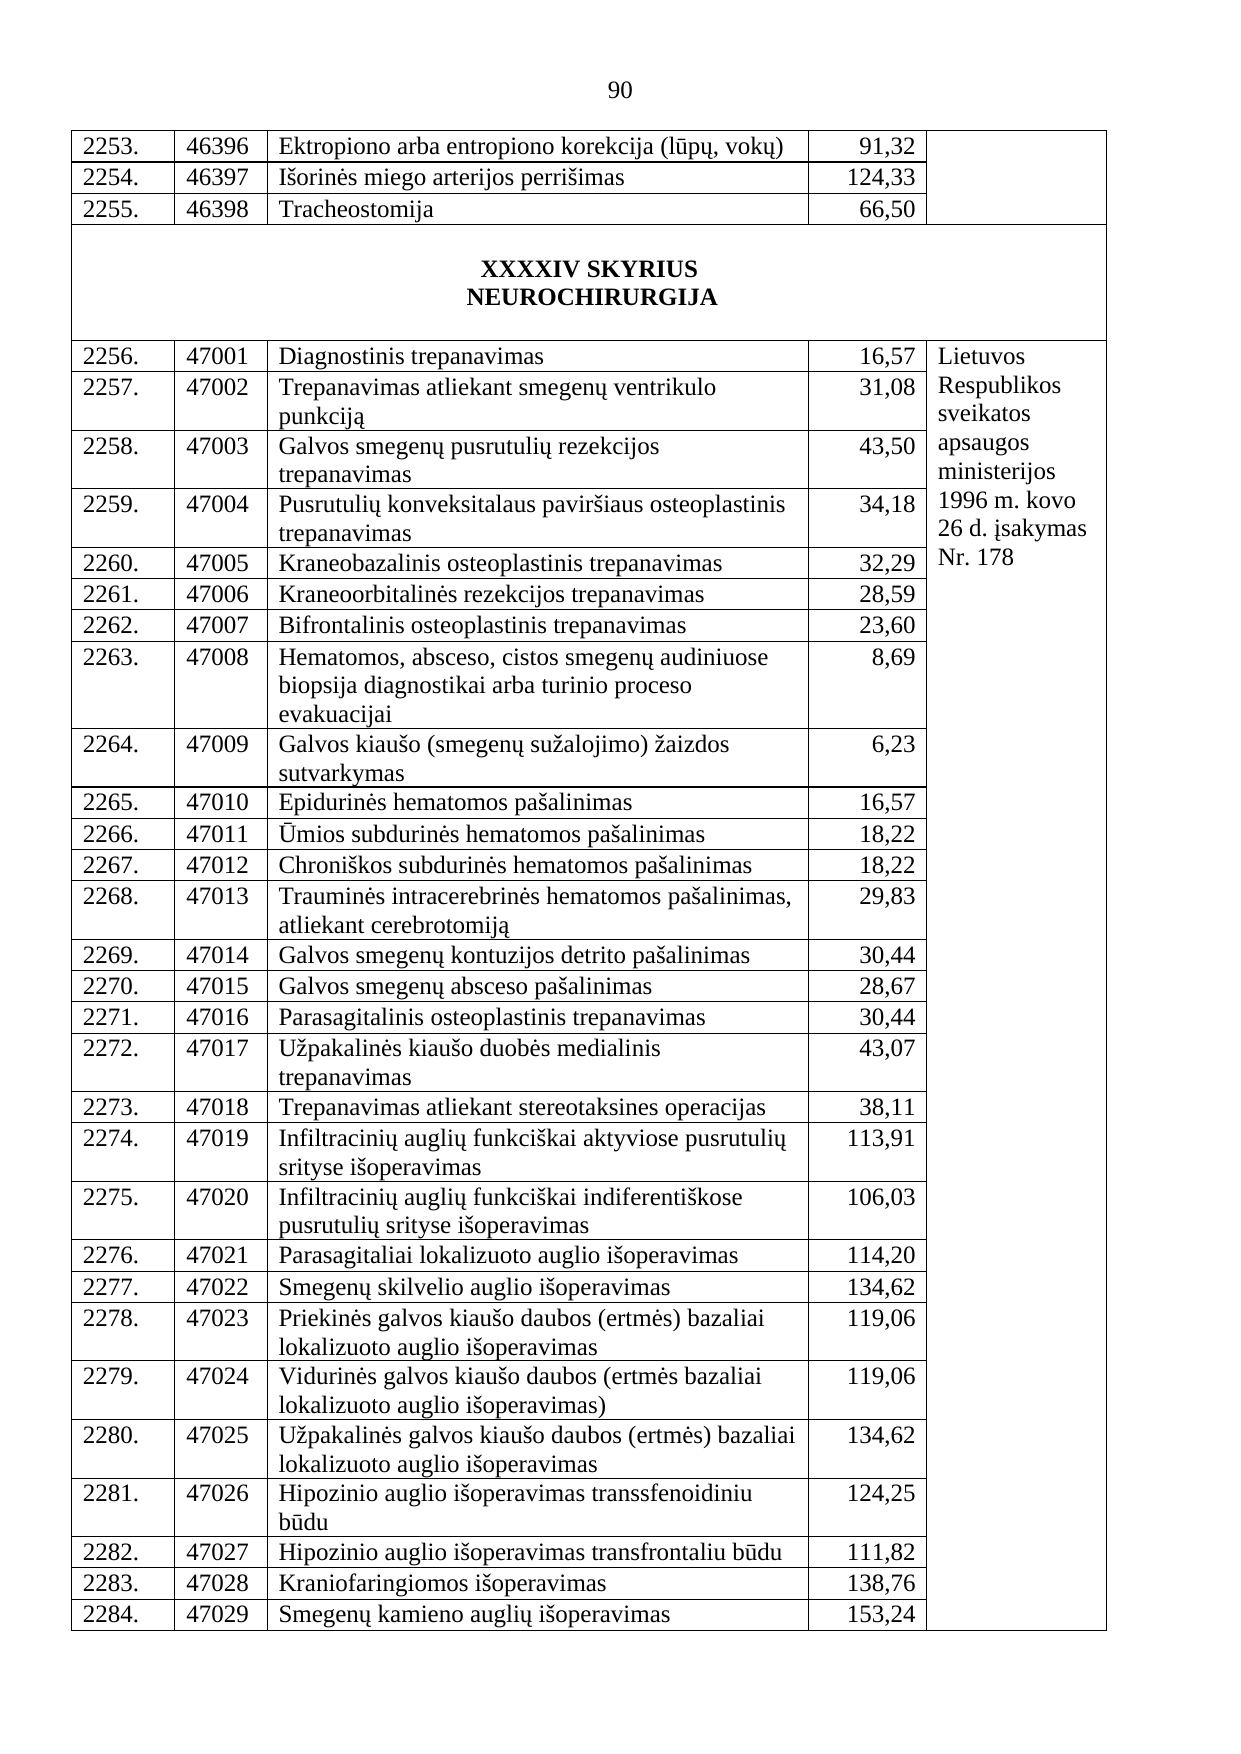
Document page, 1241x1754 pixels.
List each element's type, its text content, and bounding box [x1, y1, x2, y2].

table_cell 2271. [72, 1002, 174, 1032]
table_cell 2268. [72, 881, 174, 939]
table_cell 47006 [175, 579, 267, 609]
table_cell 2282. [72, 1537, 174, 1567]
table_cell 134,62 [809, 1420, 926, 1477]
table_cell XXXXIV SKYRIUS NEUROCHIRURGIJA [72, 225, 1106, 340]
table_cell Infiltracinių auglių funkciškai indiferentiškose pusrutulių srityse išoperavimas [268, 1182, 808, 1239]
table_cell [1107, 1419, 1120, 1477]
table_cell Kraneobazalinis osteoplastinis trepanavimas [268, 548, 808, 578]
table_cell 2281. [72, 1479, 174, 1536]
table_cell 2284. [72, 1600, 174, 1630]
table_cell 2269. [72, 940, 174, 970]
table_cell Galvos kiaušo (smegenų sužalojimo) žaizdos sutvarkymas [268, 729, 808, 786]
table_cell 47015 [175, 971, 267, 1001]
table_cell 28,59 [809, 579, 926, 609]
table_cell 2262. [72, 610, 174, 641]
table_cell [1107, 880, 1120, 939]
table_cell 114,20 [809, 1240, 926, 1271]
table_cell Bifrontalinis osteoplastinis trepanavimas [268, 610, 808, 641]
table_cell 47027 [175, 1537, 267, 1567]
table_cell [1107, 1091, 1120, 1122]
table_cell 47023 [175, 1303, 267, 1360]
table_cell 124,25 [809, 1479, 926, 1536]
table_cell [1107, 340, 1120, 371]
table_cell Galvos smegenų absceso pašalinimas [268, 971, 808, 1001]
table_cell Užpakalinės kiaušo duobės medialinis trepanavimas [268, 1034, 808, 1091]
table_cell 47019 [175, 1123, 267, 1181]
table_cell 47012 [175, 850, 267, 880]
table_cell Smegenų kamieno auglių išoperavimas [268, 1600, 808, 1630]
table_cell [1107, 371, 1120, 430]
table_cell Tracheostomija [268, 194, 808, 224]
table_cell [1107, 224, 1120, 340]
table_cell [1107, 1001, 1120, 1032]
table_cell Hipozinio auglio išoperavimas transfrontaliu būdu [268, 1537, 808, 1567]
table_cell [1107, 1033, 1120, 1091]
table_cell 29,83 [809, 881, 926, 939]
table_cell [1107, 1181, 1120, 1239]
table_cell 47002 [175, 372, 267, 430]
table_cell [1107, 818, 1120, 849]
table_cell 47017 [175, 1034, 267, 1091]
table_cell Galvos smegenų kontuzijos detrito pašalinimas [268, 940, 808, 970]
table_cell [1107, 849, 1120, 880]
table_cell 2264. [72, 729, 174, 786]
table_cell [1107, 786, 1120, 818]
table_cell 2280. [72, 1420, 174, 1477]
table_cell 2254. [72, 163, 174, 193]
table_cell Parasagitalinis osteoplastinis trepanavimas [268, 1002, 808, 1032]
table_cell [1107, 1122, 1120, 1181]
table_cell [1107, 1302, 1120, 1360]
table_cell 32,29 [809, 548, 926, 578]
table_cell Užpakalinės galvos kiaušo daubos (ertmės) bazaliai lokalizuoto auglio išoperavimas [268, 1420, 808, 1477]
table_cell Trauminės intracerebrinės hematomos pašalinimas, atliekant cerebrotomiją [268, 881, 808, 939]
table_cell Parasagitaliai lokalizuoto auglio išoperavimas [268, 1240, 808, 1271]
table_cell Hipozinio auglio išoperavimas transsfenoidiniu būdu [268, 1479, 808, 1536]
table_cell 47010 [175, 788, 267, 818]
table_cell Hematomos, absceso, cistos smegenų audiniuose biopsija diagnostikai arba turinio proceso evakuacijai [268, 642, 808, 728]
table_cell 46397 [175, 163, 267, 193]
table_cell 38,11 [809, 1092, 926, 1122]
table_cell 113,91 [809, 1123, 926, 1181]
table_cell [1107, 130, 1120, 161]
table_cell 2276. [72, 1240, 174, 1271]
table_cell 2257. [72, 372, 174, 430]
table_cell 111,82 [809, 1537, 926, 1567]
table_cell 2256. [72, 341, 174, 371]
table_cell 2255. [72, 194, 174, 224]
table_cell 47025 [175, 1420, 267, 1477]
table_cell 47005 [175, 548, 267, 578]
table_cell 18,22 [809, 850, 926, 880]
table_cell 31,08 [809, 372, 926, 430]
table_cell 47007 [175, 610, 267, 641]
table_cell 47014 [175, 940, 267, 970]
table_cell 47024 [175, 1361, 267, 1419]
table_cell [1107, 970, 1120, 1001]
table_cell 2275. [72, 1182, 174, 1239]
table_cell [1107, 939, 1120, 970]
table_cell 2274. [72, 1123, 174, 1181]
table_cell Diagnostinis trepanavimas [268, 341, 808, 371]
table_cell 2278. [72, 1303, 174, 1360]
table_cell Ūmios subdurinės hematomos pašalinimas [268, 819, 808, 849]
table_cell 6,23 [809, 729, 926, 786]
table_cell 46396 [175, 131, 267, 161]
table_cell 47009 [175, 729, 267, 786]
table_cell Infiltracinių auglių funkciškai aktyviose pusrutulių srityse išoperavimas [268, 1123, 808, 1181]
table_cell [1107, 641, 1120, 728]
table_cell [1107, 161, 1120, 193]
table_cell 2258. [72, 431, 174, 488]
table_cell 47020 [175, 1182, 267, 1239]
table_cell 2277. [72, 1272, 174, 1302]
table_cell Trepanavimas atliekant stereotaksines operacijas [268, 1092, 808, 1122]
table_cell 2272. [72, 1034, 174, 1091]
table_cell 134,62 [809, 1272, 926, 1302]
table_cell 119,06 [809, 1361, 926, 1419]
table_cell 2261. [72, 579, 174, 609]
table_cell 47022 [175, 1272, 267, 1302]
table_cell 91,32 [809, 131, 926, 161]
table_cell 47013 [175, 881, 267, 939]
table_cell [1107, 728, 1120, 786]
table_cell Išorinės miego arterijos perrišimas [268, 163, 808, 193]
table_cell 16,57 [809, 788, 926, 818]
table_cell 8,69 [809, 642, 926, 728]
table_cell 46398 [175, 194, 267, 224]
table_cell [1107, 488, 1120, 547]
table_cell Smegenų skilvelio auglio išoperavimas [268, 1272, 808, 1302]
table_cell [1107, 430, 1120, 488]
table_cell 34,18 [809, 489, 926, 547]
table_cell [927, 131, 1106, 224]
table_cell 47029 [175, 1600, 267, 1630]
table_cell 47026 [175, 1479, 267, 1536]
table_cell Vidurinės galvos kiaušo daubos (ertmės bazaliai lokalizuoto auglio išoperavimas) [268, 1361, 808, 1419]
table_cell 2260. [72, 548, 174, 578]
table_cell 2267. [72, 850, 174, 880]
table_cell Kraneoorbitalinės rezekcijos trepanavimas [268, 579, 808, 609]
table_cell 47004 [175, 489, 267, 547]
table_cell 43,50 [809, 431, 926, 488]
table_cell 47018 [175, 1092, 267, 1122]
table_cell Priekinės galvos kiaušo daubos (ertmės) bazaliai lokalizuoto auglio išoperavimas [268, 1303, 808, 1360]
table_cell 153,24 [809, 1600, 926, 1630]
table_cell 138,76 [809, 1568, 926, 1598]
table_cell 47003 [175, 431, 267, 488]
table_cell Ektropiono arba entropiono korekcija (lūpų, vokų) [268, 131, 808, 161]
table_cell 2263. [72, 642, 174, 728]
table_cell 47011 [175, 819, 267, 849]
table_cell 43,07 [809, 1034, 926, 1091]
table_cell [1107, 193, 1120, 224]
table_cell 30,44 [809, 940, 926, 970]
table_cell 66,50 [809, 194, 926, 224]
table_cell 119,06 [809, 1303, 926, 1360]
table_cell 28,67 [809, 971, 926, 1001]
table_cell Galvos smegenų pusrutulių rezekcijos trepanavimas [268, 431, 808, 488]
table_cell 23,60 [809, 610, 926, 641]
table_cell 2259. [72, 489, 174, 547]
table_cell [1107, 1567, 1120, 1598]
table_cell Trepanavimas atliekant smegenų ventrikulo punkciją [268, 372, 808, 430]
table_cell 124,33 [809, 163, 926, 193]
table_cell 2265. [72, 788, 174, 818]
table_cell [1107, 1599, 1120, 1630]
table_cell 2273. [72, 1092, 174, 1122]
table_cell 18,22 [809, 819, 926, 849]
table_cell [1107, 1360, 1120, 1419]
table_cell [1107, 609, 1120, 641]
table_cell 2266. [72, 819, 174, 849]
table_cell 2270. [72, 971, 174, 1001]
table_cell [1107, 1239, 1120, 1271]
table_cell Chroniškos subdurinės hematomos pašalinimas [268, 850, 808, 880]
table_cell Pusrutulių konveksitalaus paviršiaus osteoplastinis trepanavimas [268, 489, 808, 547]
table_cell 47016 [175, 1002, 267, 1032]
table_cell 30,44 [809, 1002, 926, 1032]
table_cell 47008 [175, 642, 267, 728]
table_cell [1107, 1536, 1120, 1567]
table_cell 2283. [72, 1568, 174, 1598]
table_cell 47021 [175, 1240, 267, 1271]
table_cell [1107, 1271, 1120, 1302]
table_cell 2279. [72, 1361, 174, 1419]
table_cell [1107, 578, 1120, 609]
table_cell Lietuvos Respublikos sveikatos apsaugos ministerijos 1996 m. kovo 26 d. įsakymas Nr. 178 [927, 341, 1106, 1630]
table_cell [1107, 1478, 1120, 1536]
table_cell Epidurinės hematomos pašalinimas [268, 788, 808, 818]
table_cell 47028 [175, 1568, 267, 1598]
table_cell 47001 [175, 341, 267, 371]
table_cell Kraniofaringiomos išoperavimas [268, 1568, 808, 1598]
table_cell 2253. [72, 131, 174, 161]
table_cell 16,57 [809, 341, 926, 371]
table_cell [1107, 547, 1120, 578]
table_cell 106,03 [809, 1182, 926, 1239]
